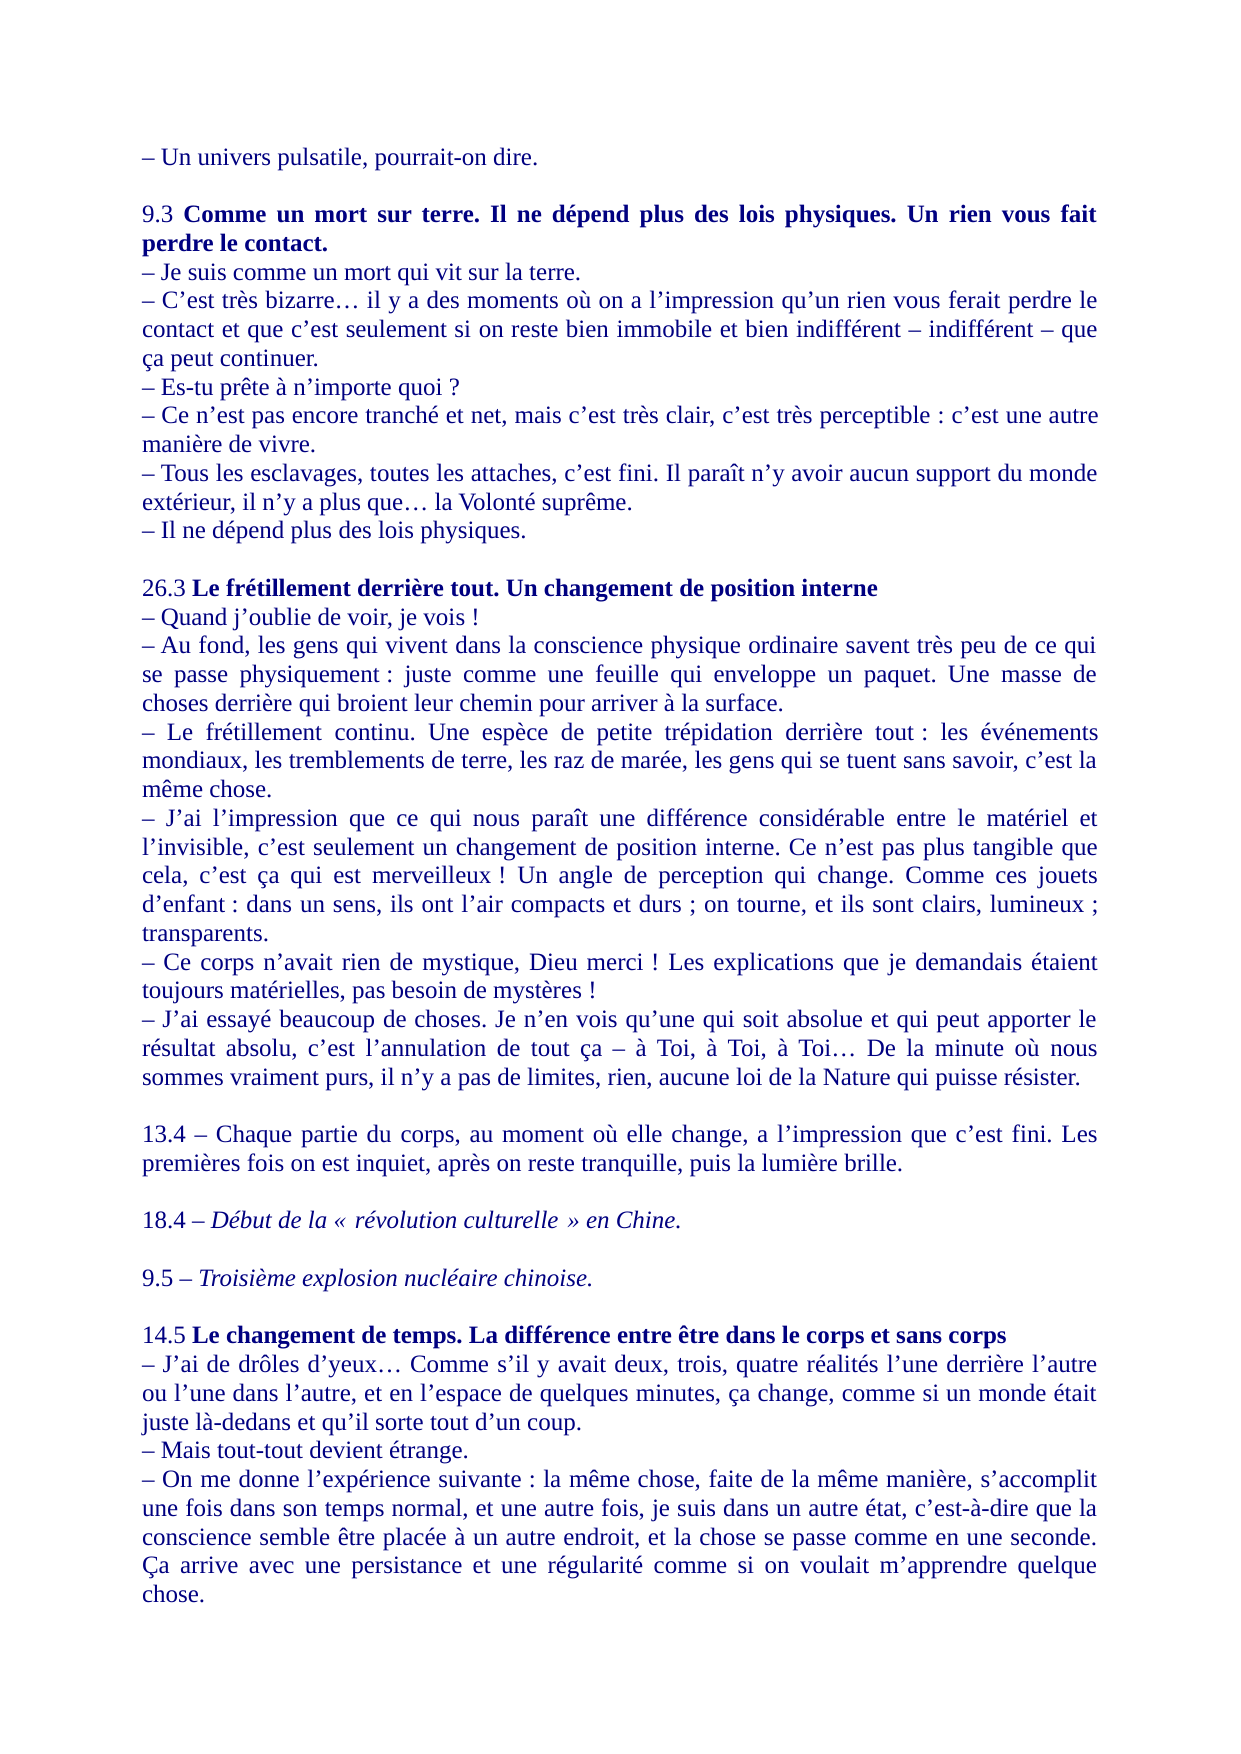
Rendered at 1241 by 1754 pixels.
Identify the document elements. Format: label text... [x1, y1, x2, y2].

text 26.3 Le frétillement derrière tout. Un changement de position interne [142, 573, 1098, 602]
text – Mais tout-tout devient étrange. [142, 1436, 1098, 1464]
text – Quand j’oublie de voir, je vois ! [142, 602, 1098, 631]
text 18.4 – Début de la « révolution culturelle » en Chine. [142, 1206, 1098, 1234]
text – J’ai de drôles d’yeux… Comme s’il y avait deux, trois, quatre réalités l’une derrière l’autre ou l’une dans l’autre, et en l’espace de quelques minutes, ça change, comme si un monde était juste là-dedans et qu’il sorte tout d’un coup. [142, 1349, 1098, 1436]
text – C’est très bizarre… il y a des moments où on a l’impression qu’un rien vous ferait perdre le contact et que c’est seulement si on reste bien immobile et bien indifférent – indifférent – que ça peut continuer. [142, 286, 1098, 372]
text 9.3 Comme un mort sur terre. Il ne dépend plus des lois physiques. Un rien vous fait perdre le contact. [142, 199, 1098, 257]
text – J’ai essayé beaucoup de choses. Je n’en vois qu’une qui soit absolue et qui peut apporter le résultat absolu, c’est l’annulation de tout ça – à Toi, à Toi, à Toi… De la minute où nous sommes vraiment purs, il n’y a pas de limites, rien, aucune loi de la Nature qui puisse résister. [142, 1004, 1098, 1091]
text 13.4 – Chaque partie du corps, au moment où elle change, a l’impression que c’est fini. Les premières fois on est inquiet, après on reste tranquille, puis la lumière brille. [142, 1119, 1098, 1177]
text – Un univers pulsatile, pourrait-on dire. [142, 142, 1098, 171]
text – Ce n’est pas encore tranché et net, mais c’est très clair, c’est très perceptible : c’est une autre manière de vivre. [142, 401, 1098, 458]
text – Il ne dépend plus des lois physiques. [142, 516, 1098, 544]
text – Je suis comme un mort qui vit sur la terre. [142, 257, 1098, 286]
text – Au fond, les gens qui vivent dans la conscience physique ordinaire savent très peu de ce qui se passe physiquement : juste comme une feuille qui enveloppe un paquet. Une masse de choses derrière qui broient leur chemin pour arriver à la surface. [142, 631, 1098, 717]
text 14.5 Le changement de temps. La différence entre être dans le corps et sans corps [142, 1321, 1098, 1349]
text – Ce corps n’avait rien de mystique, Dieu merci ! Les explications que je demandais étaient toujours matérielles, pas besoin de mystères ! [142, 947, 1098, 1004]
text – Es-tu prête à n’importe quoi ? [142, 372, 1098, 401]
text – Le frétillement continu. Une espèce de petite trépidation derrière tout : les événements mondiaux, les tremblements de terre, les raz de marée, les gens qui se tuent sans savoir, c’est la même chose. [142, 717, 1098, 803]
text – Tous les esclavages, toutes les attaches, c’est fini. Il paraît n’y avoir aucun support du monde extérieur, il n’y a plus que… la Volonté suprême. [142, 458, 1098, 516]
text 9.5 – Troisième explosion nucléaire chinoise. [142, 1263, 1098, 1292]
text – J’ai l’impression que ce qui nous paraît une différence considérable entre le matériel et l’invisible, c’est seulement un changement de position interne. Ce n’est pas plus tangible que cela, c’est ça qui est merveilleux ! Un angle de perception qui change. Comme ces jouets d’enfant : dans un sens, ils ont l’air compacts et durs ; on tourne, et ils sont clairs, lumineux ; transparents. [142, 803, 1098, 947]
text – On me donne l’expérience suivante : la même chose, faite de la même manière, s’accomplit une fois dans son temps normal, et une autre fois, je suis dans un autre état, c’est-à-dire que la conscience semble être placée à un autre endroit, et la chose se passe comme en une seconde. Ça arrive avec une persistance et une régularité comme si on voulait m’apprendre quelque chose. [142, 1464, 1098, 1608]
